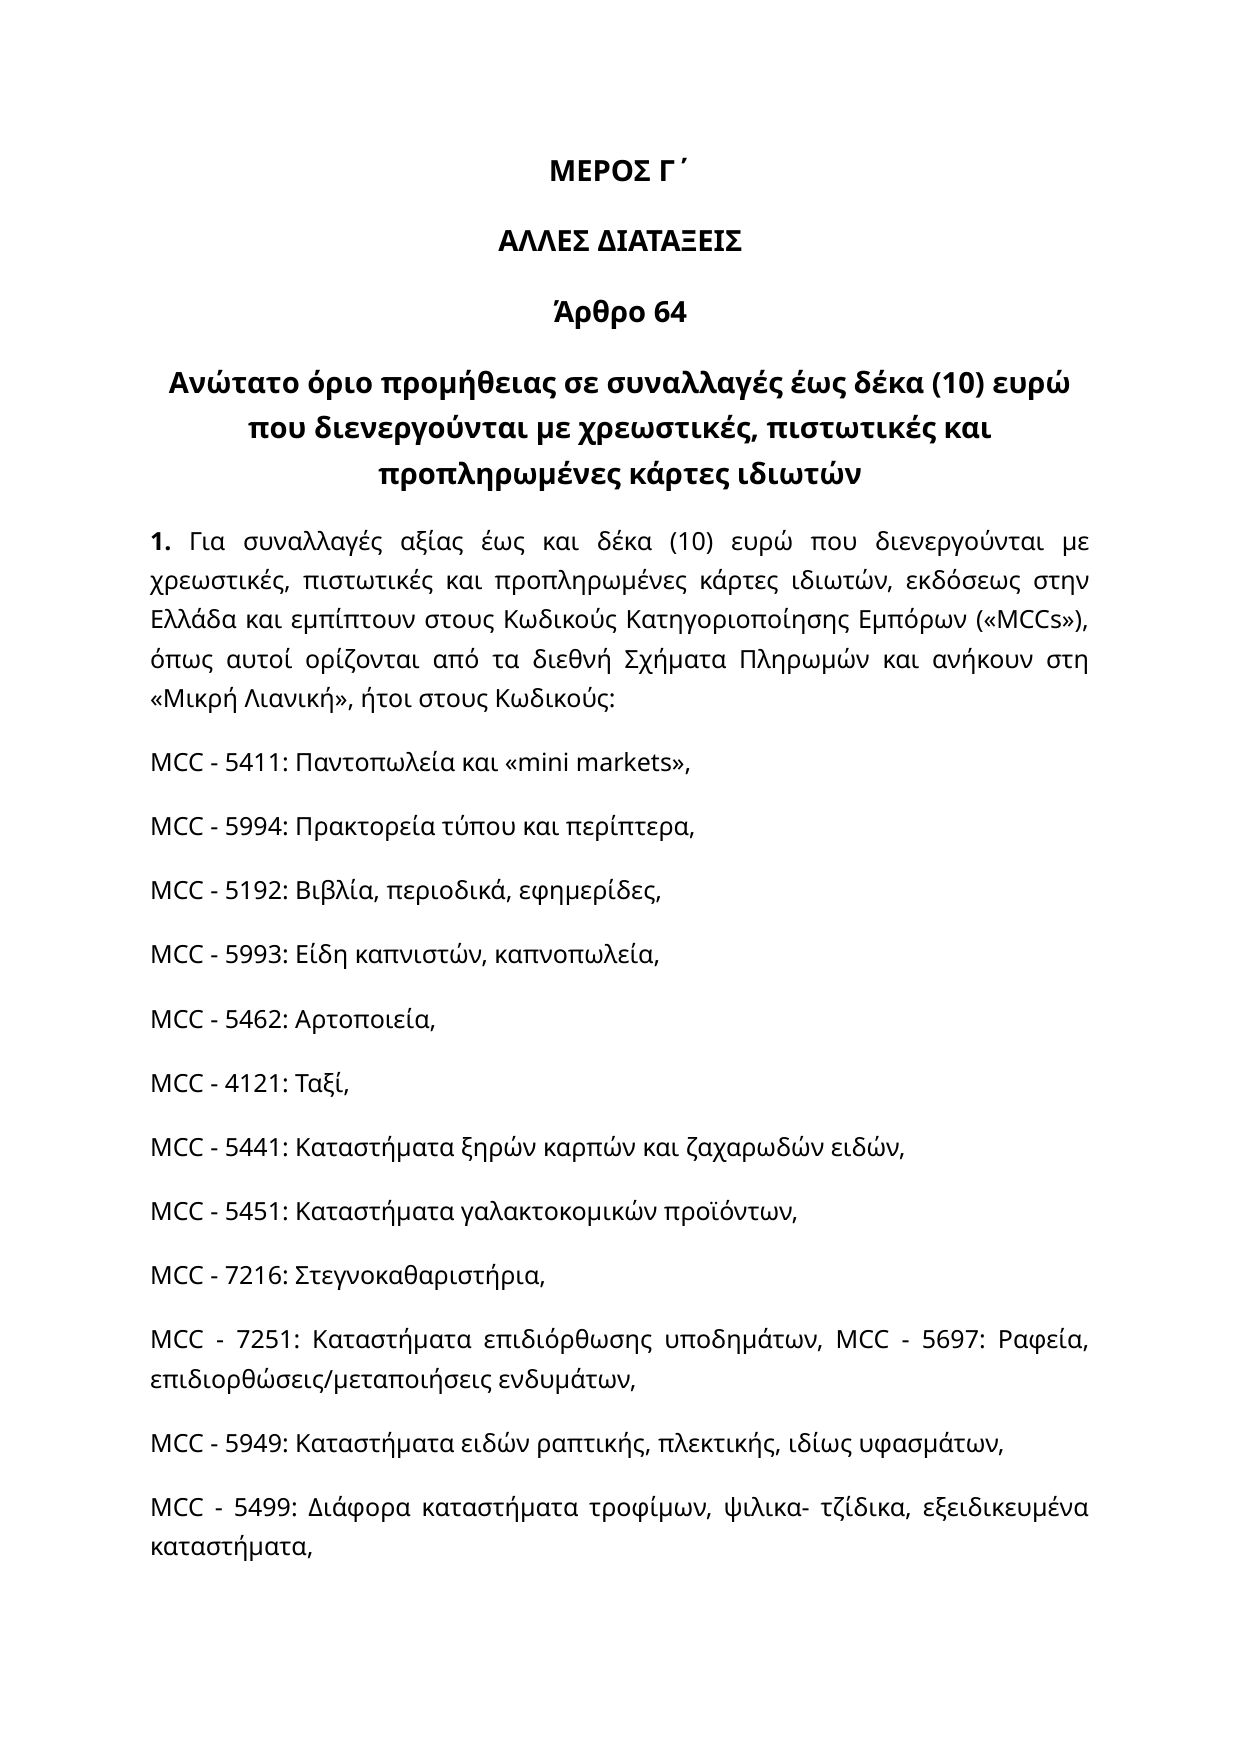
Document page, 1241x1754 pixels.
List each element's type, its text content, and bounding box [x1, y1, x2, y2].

text MCC - 5993: Είδη καπνιστών, καπνοπωλεία, [150, 937, 1090, 971]
subtitle Ανώτατο όριο προμήθειας σε συναλλαγές έως δέκα (10) ευρώ που διενεργούνται με χρεωστικές, πιστωτικές και προπληρωμένες κάρτες ιδιωτών [150, 362, 1090, 493]
text MCC - 5441: Καταστήματα ξηρών καρπών και ζαχαρωδών ειδών, [150, 1129, 1090, 1164]
text MCC - 5451: Καταστήματα γαλακτοκομικών προϊόντων, [150, 1194, 1090, 1228]
text MCC - 5994: Πρακτορεία τύπου και περίπτερα, [150, 809, 1090, 843]
text MCC - 5462: Αρτοποιεία, [150, 1001, 1090, 1035]
subtitle ΜΕΡΟΣ Γ΄ [150, 150, 1090, 190]
text MCC - 5192: Βιβλία, περιοδικά, εφημερίδες, [150, 873, 1090, 907]
text MCC - 5411: Παντοπωλεία και «mini markets», [150, 744, 1090, 779]
text 1. Για συναλλαγές αξίας έως και δέκα (10) ευρώ που διενεργούνται με χρεωστικές, πιστωτικές και προπληρωμένες κάρτες ιδιωτών, εκδόσεως στην Ελλάδα και εμπίπτουν στους Κωδικούς Κατηγοριοποίησης Εμπόρων («MCCs»), όπως αυτοί ορίζονται από τα διεθνή Σχήματα Πληρωμών και ανήκουν στη «Μικρή Λιανική», ήτοι στους Κωδικούς: [150, 524, 1090, 714]
text MCC - 7216: Στεγνοκαθαριστήρια, [150, 1258, 1090, 1292]
text MCC - 7251: Καταστήματα επιδιόρθωσης υποδημάτων, MCC - 5697: Ραφεία, επιδιορθώσεις/μεταποιήσεις ενδυμάτων, [150, 1322, 1090, 1395]
subtitle ΑΛΛΕΣ ΔΙΑΤΑΞΕΙΣ [150, 221, 1090, 260]
text MCC - 5499: Διάφορα καταστήματα τροφίμων, ψιλικα- τζίδικα, εξειδικευμένα καταστήματα, [150, 1489, 1090, 1563]
subtitle Άρθρο 64 [150, 291, 1090, 331]
text MCC - 4121: Ταξί, [150, 1065, 1090, 1099]
text MCC - 5949: Καταστήματα ειδών ραπτικής, πλεκτικής, ιδίως υφασμάτων, [150, 1425, 1090, 1459]
